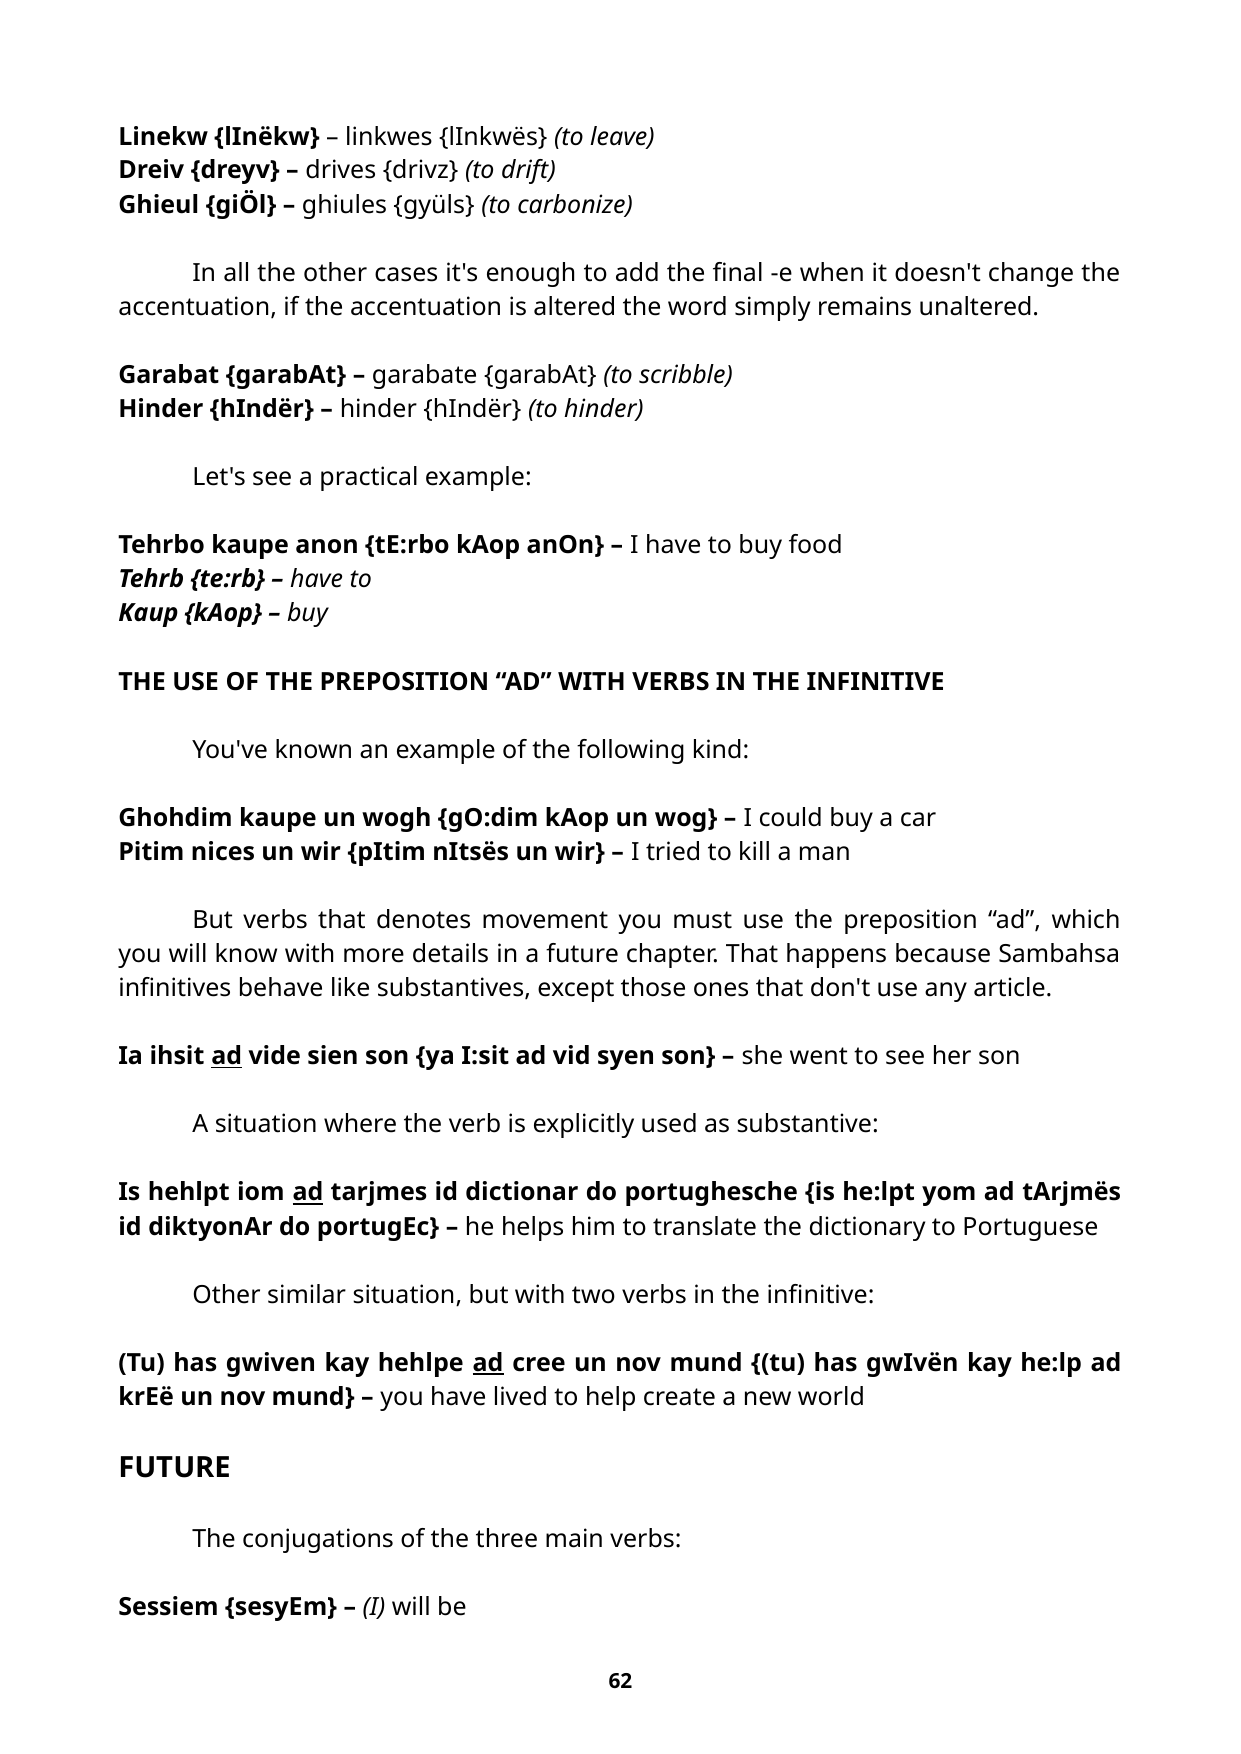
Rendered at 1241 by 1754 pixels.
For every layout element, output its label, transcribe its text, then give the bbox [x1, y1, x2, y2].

text Dreiv {dreyv} – drives {drivz} (to drift) [118, 152, 1122, 186]
text Other similar situation, but with two verbs in the infinitive: [118, 1276, 1122, 1310]
text Hinder {hIndër} – hinder {hIndër} (to hinder) [118, 391, 1122, 425]
text Tehrbo kaupe anon {tE:rbo kAop anOn} – I have to buy food [118, 527, 1122, 561]
text Garabat {garabAt} – garabate {garabAt} (to scribble) [118, 357, 1122, 391]
text The conjugations of the three main verbs: [118, 1520, 1122, 1554]
text Tehrb {te:rb} – have to [118, 561, 1122, 595]
text A situation where the verb is explicitly used as substantive: [118, 1106, 1122, 1140]
text Sessiem {sesyEm} – (I) will be [118, 1588, 1122, 1622]
text (Tu) has gwiven kay hehlpe ad cree un nov mund {(tu) has gwIvën kay he:lp ad krEë un nov mund} – you have lived to help create a new world [118, 1344, 1122, 1412]
text In all the other cases it's enough to add the final -e when it doesn't change the accentuation, if the accentuation is altered the word simply remains unaltered. [118, 254, 1122, 322]
text Pitim nices un wir {pItim nItsës un wir} – I tried to kill a man [118, 833, 1122, 867]
text Kaup {kAop} – buy [118, 595, 1122, 629]
text Ghohdim kaupe un wogh {gO:dim kAop un wog} – I could buy a car [118, 799, 1122, 833]
subtitle FUTURE [118, 1447, 1122, 1486]
text Ia ihsit ad vide sien son {ya I:sit ad vid syen son} – she went to see her son [118, 1038, 1122, 1072]
text Ghieul {giÖl} – ghiules {gyüls} (to carbonize) [118, 186, 1122, 220]
text You've known an example of the following kind: [118, 731, 1122, 765]
text Linekw {lInëkw} – linkwes {lInkwës} (to leave) [118, 118, 1122, 152]
text Let's see a practical example: [118, 459, 1122, 493]
subtitle THE USE OF THE PREPOSITION “AD” WITH VERBS IN THE INFINITIVE [118, 663, 1122, 697]
text But verbs that denotes movement you must use the preposition “ad”, which you will know with more details in a future chapter. That happens because Sambahsa infinitives behave like substantives, except those ones that don't use any article. [118, 902, 1122, 1004]
text Is hehlpt iom ad tarjmes id dictionar do portughesche {is he:lpt yom ad tArjmës id diktyonAr do portugEc} – he helps him to translate the dictionary to Portuguese [118, 1174, 1122, 1242]
